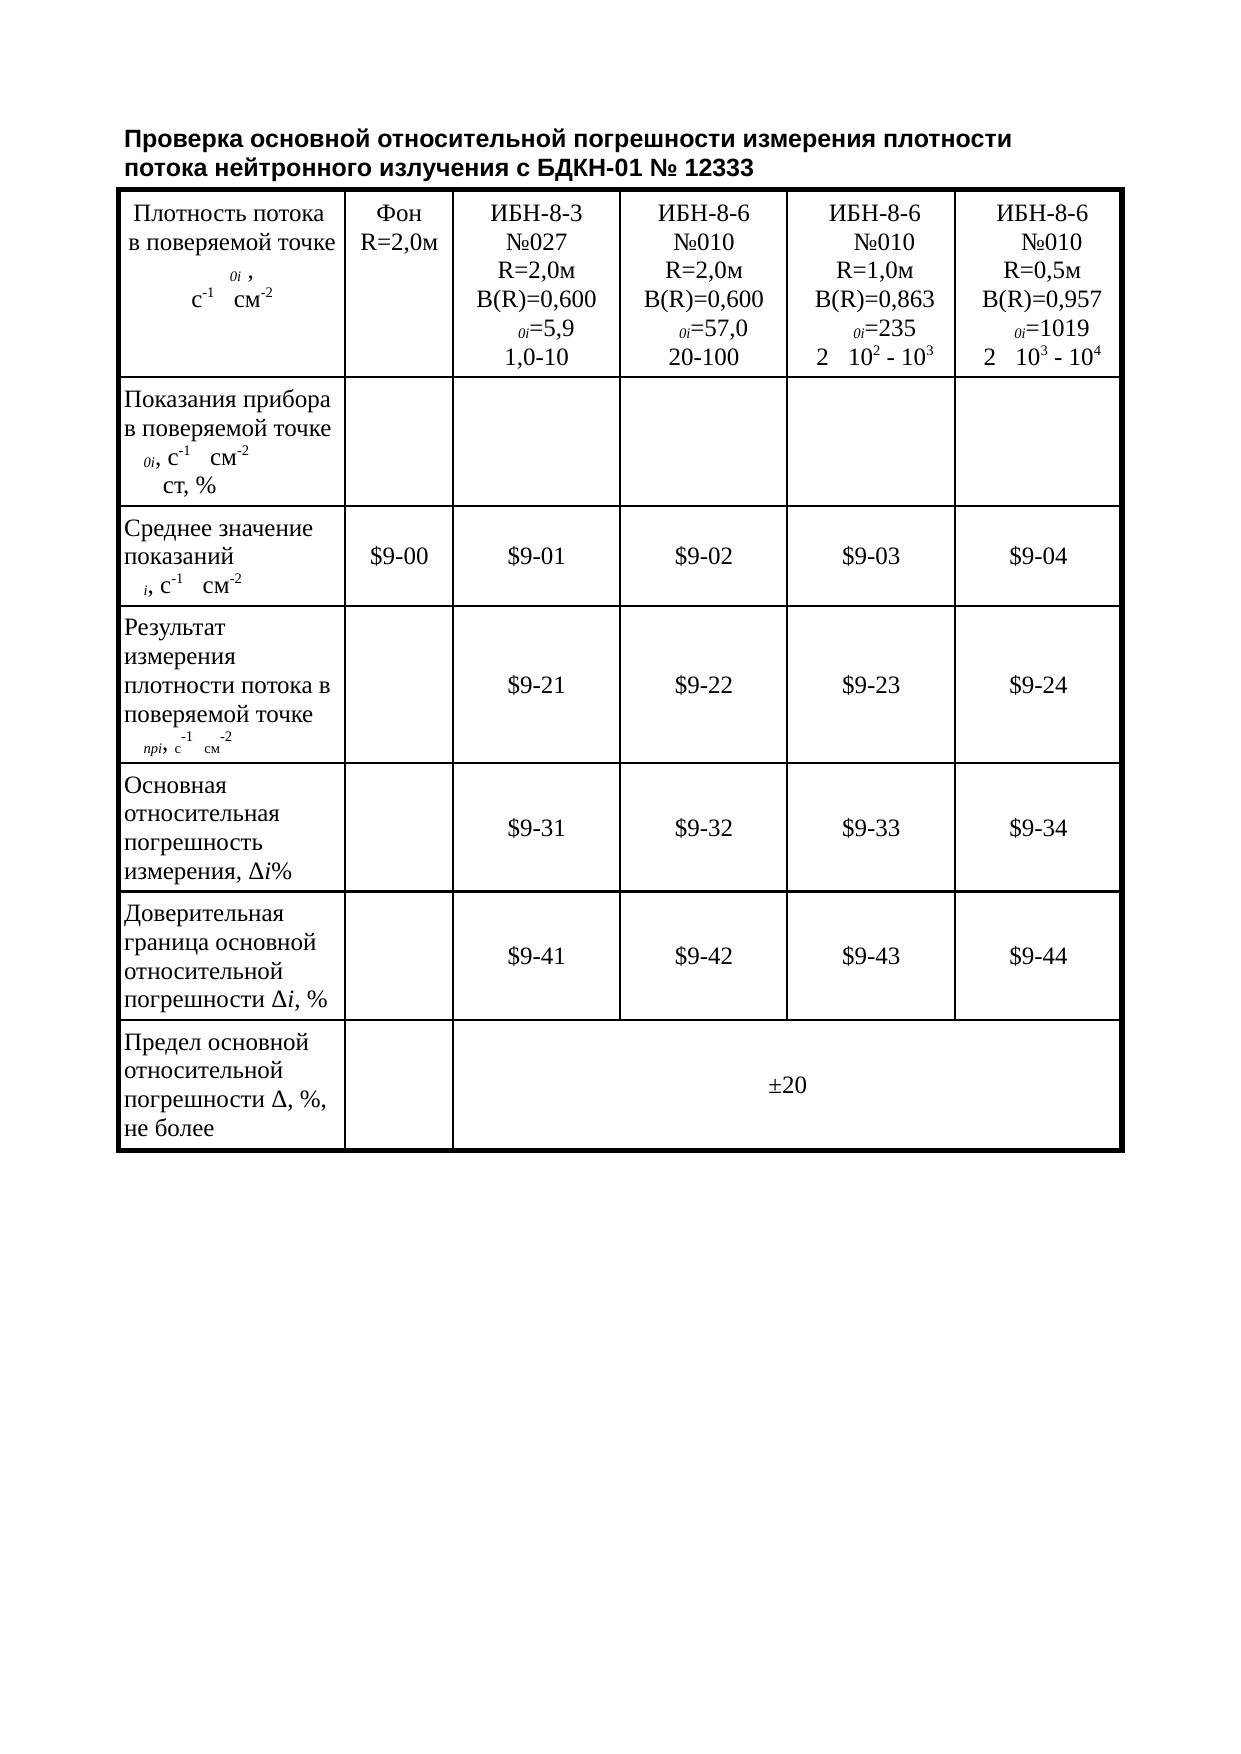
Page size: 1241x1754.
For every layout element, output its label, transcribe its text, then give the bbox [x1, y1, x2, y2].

table_cell $9-01 [454, 507, 619, 604]
table_cell ±20 [454, 1021, 1119, 1147]
table_cell Предел основной относительной погрешности Δ, %, не более [121, 1021, 344, 1147]
table_cell Основная относительная погрешность измерения, Δi% [121, 764, 344, 890]
table_cell [346, 378, 452, 505]
table_cell ИБН-8-6 №010 R=2,0м B(R)=0,600 0i=57,0 20-100 [621, 192, 786, 376]
table_cell $9-00 [346, 507, 452, 604]
table_cell $9-43 [788, 893, 954, 1019]
table_cell [346, 893, 452, 1019]
table_cell $9-24 [956, 607, 1119, 762]
table_cell [621, 378, 786, 505]
table_cell $9-02 [621, 507, 786, 604]
table_cell Среднее значение показаний i, с-1см-2 [121, 507, 344, 604]
table_cell $9-34 [956, 764, 1119, 890]
table_cell $9-31 [454, 764, 619, 890]
table_cell ИБН-8-3 №027 R=2,0м B(R)=0,600 0i=5,9 1,0-10 [454, 192, 619, 376]
table_cell [346, 764, 452, 890]
table_cell $9-44 [956, 893, 1119, 1019]
table_cell [956, 378, 1119, 505]
table_cell $9-04 [956, 507, 1119, 604]
table_cell $9-33 [788, 764, 954, 890]
table_cell $9-03 [788, 507, 954, 604]
table_cell $9-21 [454, 607, 619, 762]
table_cell Плотность потока в поверяемой точке 0i , с-1см-2 [121, 192, 344, 376]
table_cell $9-42 [621, 893, 786, 1019]
table_cell $9-23 [788, 607, 954, 762]
table_cell Показания прибора в поверяемой точке 0i, с-1см-2 ст, % [121, 378, 344, 505]
table_cell $9-41 [454, 893, 619, 1019]
table_cell [346, 1021, 452, 1147]
table_cell Фон R=2,0м [346, 192, 452, 376]
table_cell [454, 378, 619, 505]
table_cell $9-22 [621, 607, 786, 762]
table_cell [788, 378, 954, 505]
table_cell Доверительная граница основной относительной погрешности Δi, % [121, 893, 344, 1019]
table_header Проверка основной относительной погрешности измерения плотности потока нейтронного излучения с БДКН-01 № 12333 [118, 118, 1122, 187]
table_cell ИБН-8-6 №010 R=1,0м B(R)=0,863 0i=235 2102 - 103 [788, 192, 954, 376]
table_cell Результат измерения плотности потока в поверяемой точке npi, с-1см-2 [121, 607, 344, 762]
table_cell ИБН-8-6 №010 R=0,5м B(R)=0,957 0i=1019 2103 - 104 [956, 192, 1119, 376]
table_cell [346, 607, 452, 762]
table_cell $9-32 [621, 764, 786, 890]
